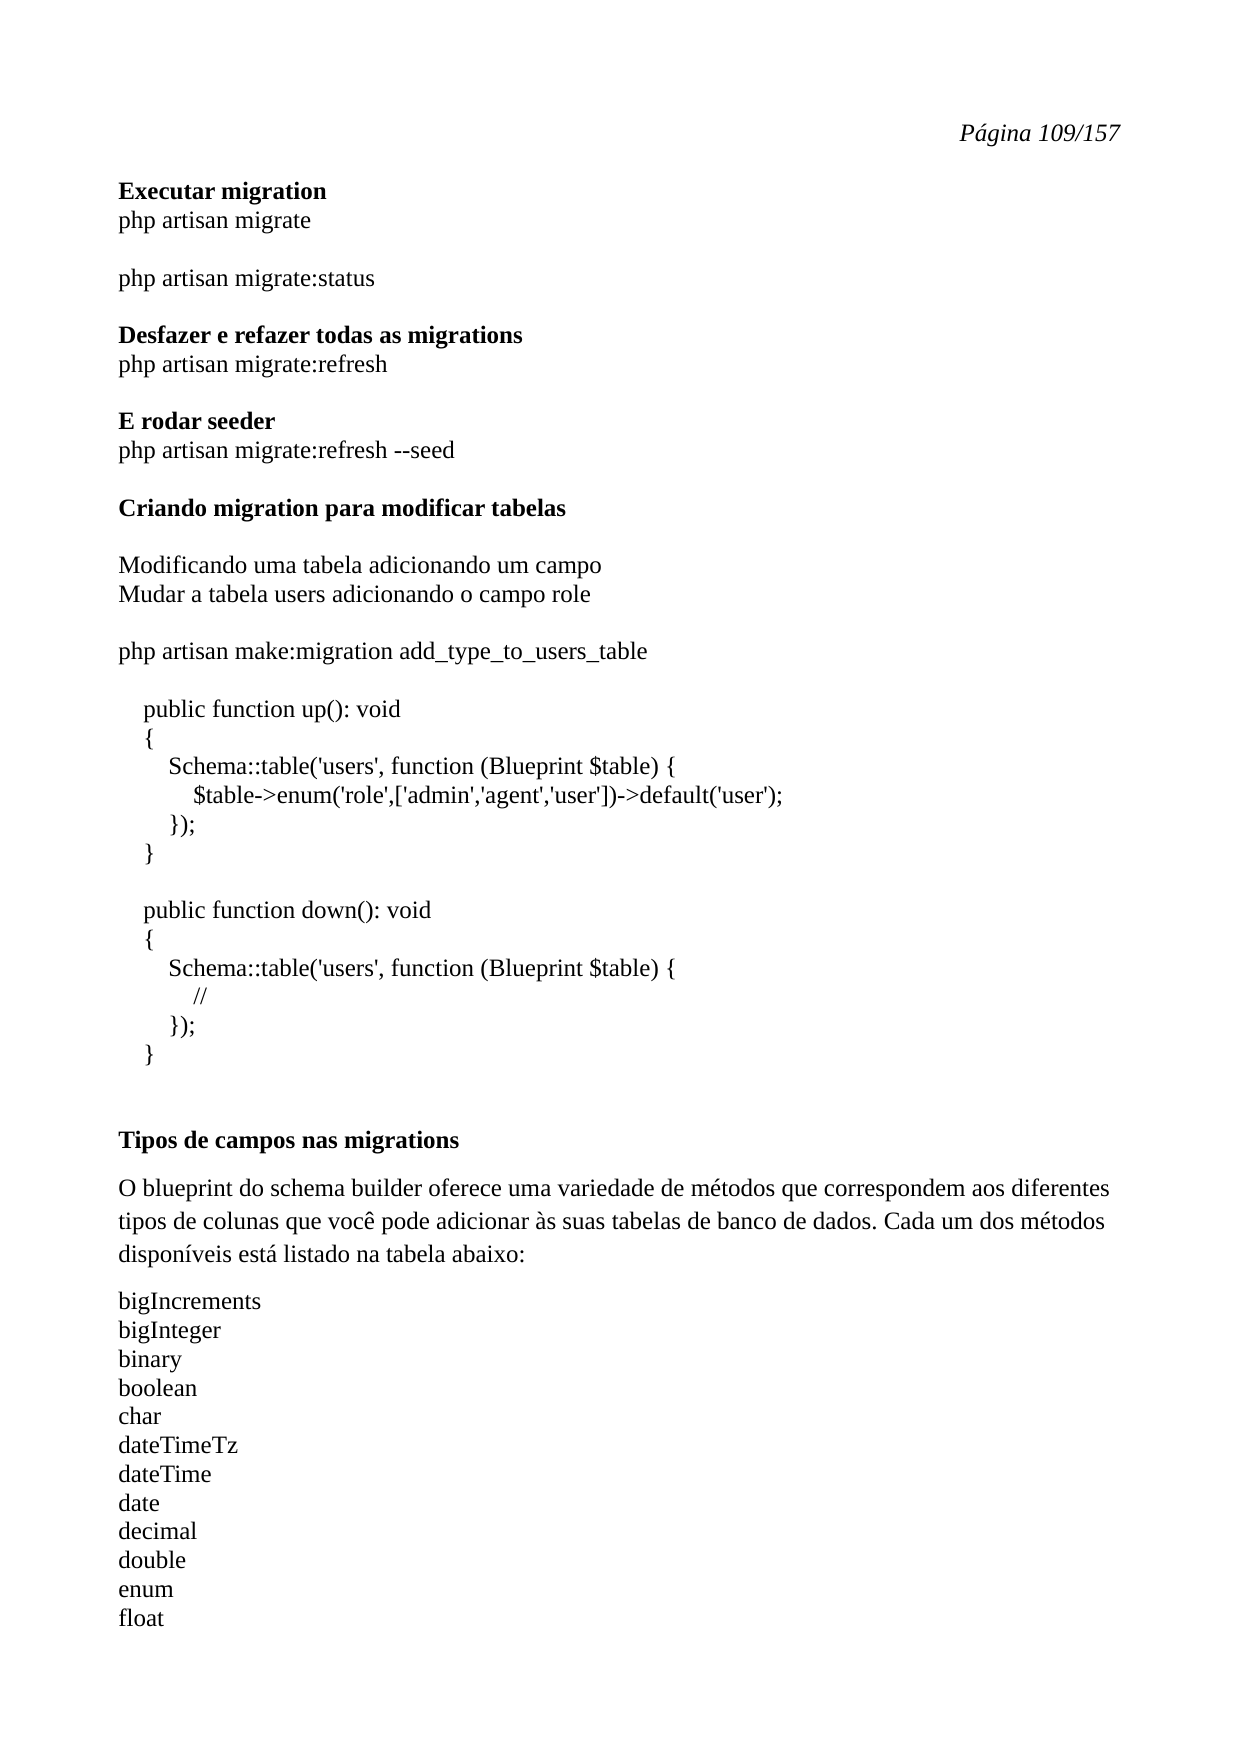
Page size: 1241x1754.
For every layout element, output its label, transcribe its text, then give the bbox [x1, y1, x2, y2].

text boolean [118, 1373, 1122, 1401]
text dateTime [118, 1459, 1122, 1488]
text php artisan migrate:status [118, 263, 1122, 291]
text $table->enum('role',['admin','agent','user'])->default('user'); [118, 780, 1122, 809]
text date [118, 1488, 1122, 1516]
text Schema::table('users', function (Blueprint $table) { [118, 953, 1122, 981]
text char [118, 1401, 1122, 1430]
text decimal [118, 1516, 1122, 1545]
text float [118, 1603, 1122, 1631]
text double [118, 1545, 1122, 1574]
text { [118, 723, 1122, 751]
text Tipos de campos nas migrations [118, 1125, 1122, 1154]
text enum [118, 1574, 1122, 1603]
text } [118, 1039, 1122, 1068]
text php artisan migrate [118, 205, 1122, 234]
text public function up(): void [118, 694, 1122, 723]
text }); [118, 809, 1122, 838]
text Mudar a tabela users adicionando o campo role [118, 579, 1122, 608]
text Desfazer e refazer todas as migrations [118, 320, 1122, 349]
text Modificando uma tabela adicionando um campo [118, 550, 1122, 579]
text E rodar seeder [118, 406, 1122, 435]
text binary [118, 1344, 1122, 1373]
text }); [118, 1010, 1122, 1039]
text dateTimeTz [118, 1430, 1122, 1459]
text Criando migration para modificar tabelas [118, 493, 1122, 521]
text public function down(): void [118, 895, 1122, 924]
text Schema::table('users', function (Blueprint $table) { [118, 751, 1122, 780]
text } [118, 838, 1122, 866]
text Executar migration [118, 176, 1122, 205]
text bigInteger [118, 1315, 1122, 1344]
text { [118, 924, 1122, 953]
text php artisan make:migration add_type_to_users_table [118, 636, 1122, 665]
text O blueprint do schema builder oferece uma variedade de métodos que correspondem aos diferentes tipos de colunas que você pode adicionar às suas tabelas de banco de dados. Cada um dos métodos disponíveis está listado na tabela abaixo: [118, 1173, 1122, 1267]
text php artisan migrate:refresh [118, 349, 1122, 378]
text // [118, 981, 1122, 1010]
text bigIncrements [118, 1286, 1122, 1315]
text php artisan migrate:refresh --seed [118, 435, 1122, 464]
